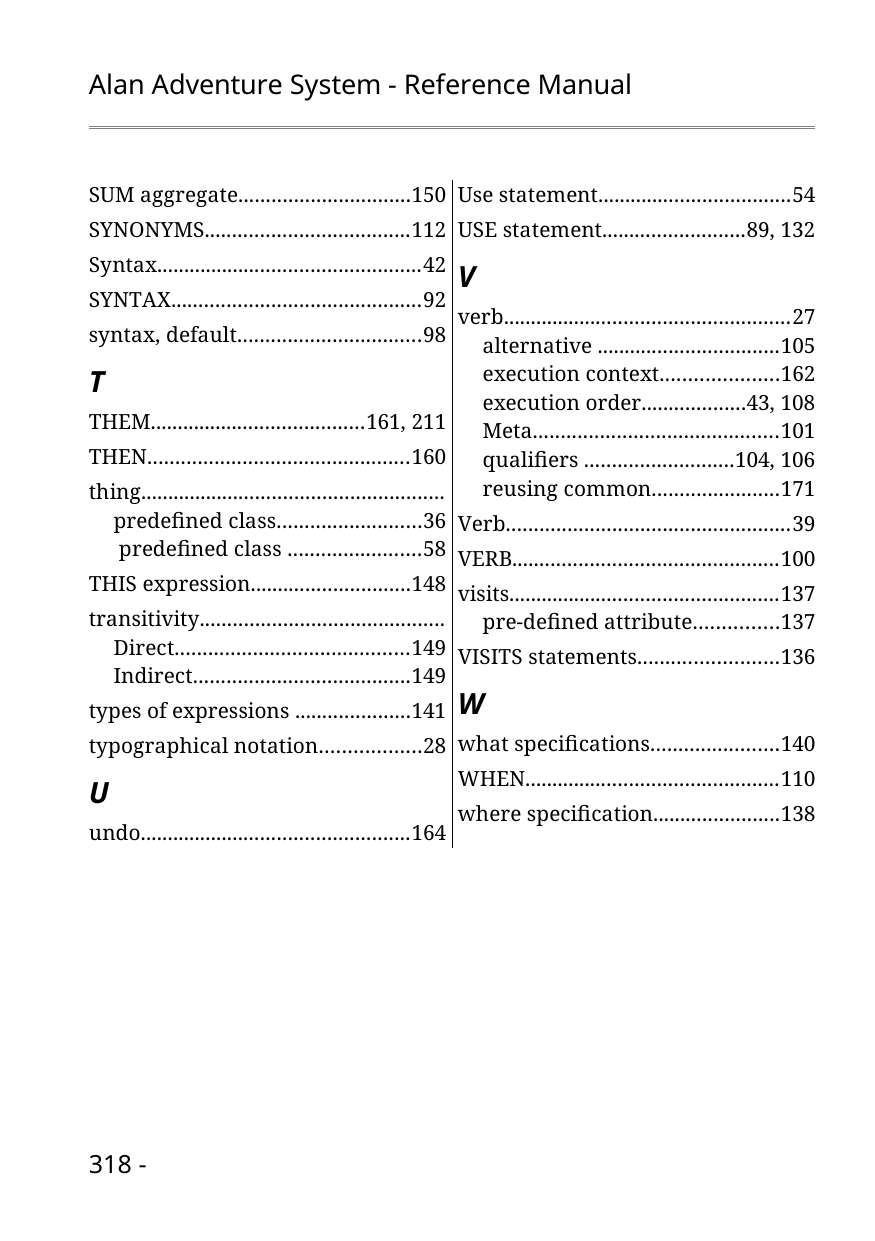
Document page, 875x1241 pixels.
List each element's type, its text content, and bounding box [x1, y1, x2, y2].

text types of expressions 141 [88, 696, 446, 725]
text U [88, 772, 446, 812]
text Syntax 42 [88, 250, 446, 279]
text T [88, 361, 446, 401]
text V [458, 256, 815, 296]
text Use statement 54 [458, 180, 815, 209]
text alternative 105 [482, 331, 815, 359]
text Indirect 149 [113, 661, 446, 690]
text Meta 101 [482, 416, 815, 445]
text predefined class 36 [113, 506, 446, 534]
text visits 137 [458, 578, 815, 607]
text Verb 39 [458, 508, 815, 537]
text transitivity [88, 604, 446, 633]
text typographical notation 28 [88, 731, 446, 760]
text execution context 162 [482, 359, 815, 388]
text qualifiers 104, 106 [482, 445, 815, 473]
text THEN 160 [88, 442, 446, 471]
text reusing common 171 [482, 473, 815, 502]
text Direct 149 [113, 633, 446, 661]
text execution order 43, 108 [482, 388, 815, 416]
text verb 27 [458, 302, 815, 331]
text predefined class 58 [113, 534, 446, 563]
text THEM 161, 211 [88, 407, 446, 436]
text syntax, default 98 [88, 320, 446, 349]
text thing [88, 477, 446, 506]
text VISITS statements 136 [458, 642, 815, 671]
text THIS expression 148 [88, 569, 446, 598]
text pre-defined attribute 137 [482, 607, 815, 636]
text undo 164 [88, 818, 446, 847]
text VERB 100 [458, 543, 815, 572]
text W [458, 683, 815, 722]
text SYNONYMS 112 [88, 215, 446, 244]
text what specifications 140 [458, 729, 815, 757]
text USE statement 89, 132 [458, 215, 815, 244]
text SYNTAX 92 [88, 285, 446, 314]
text where specification 138 [458, 799, 815, 827]
text WHEN 110 [458, 764, 815, 792]
text SUM aggregate 150 [88, 180, 446, 209]
